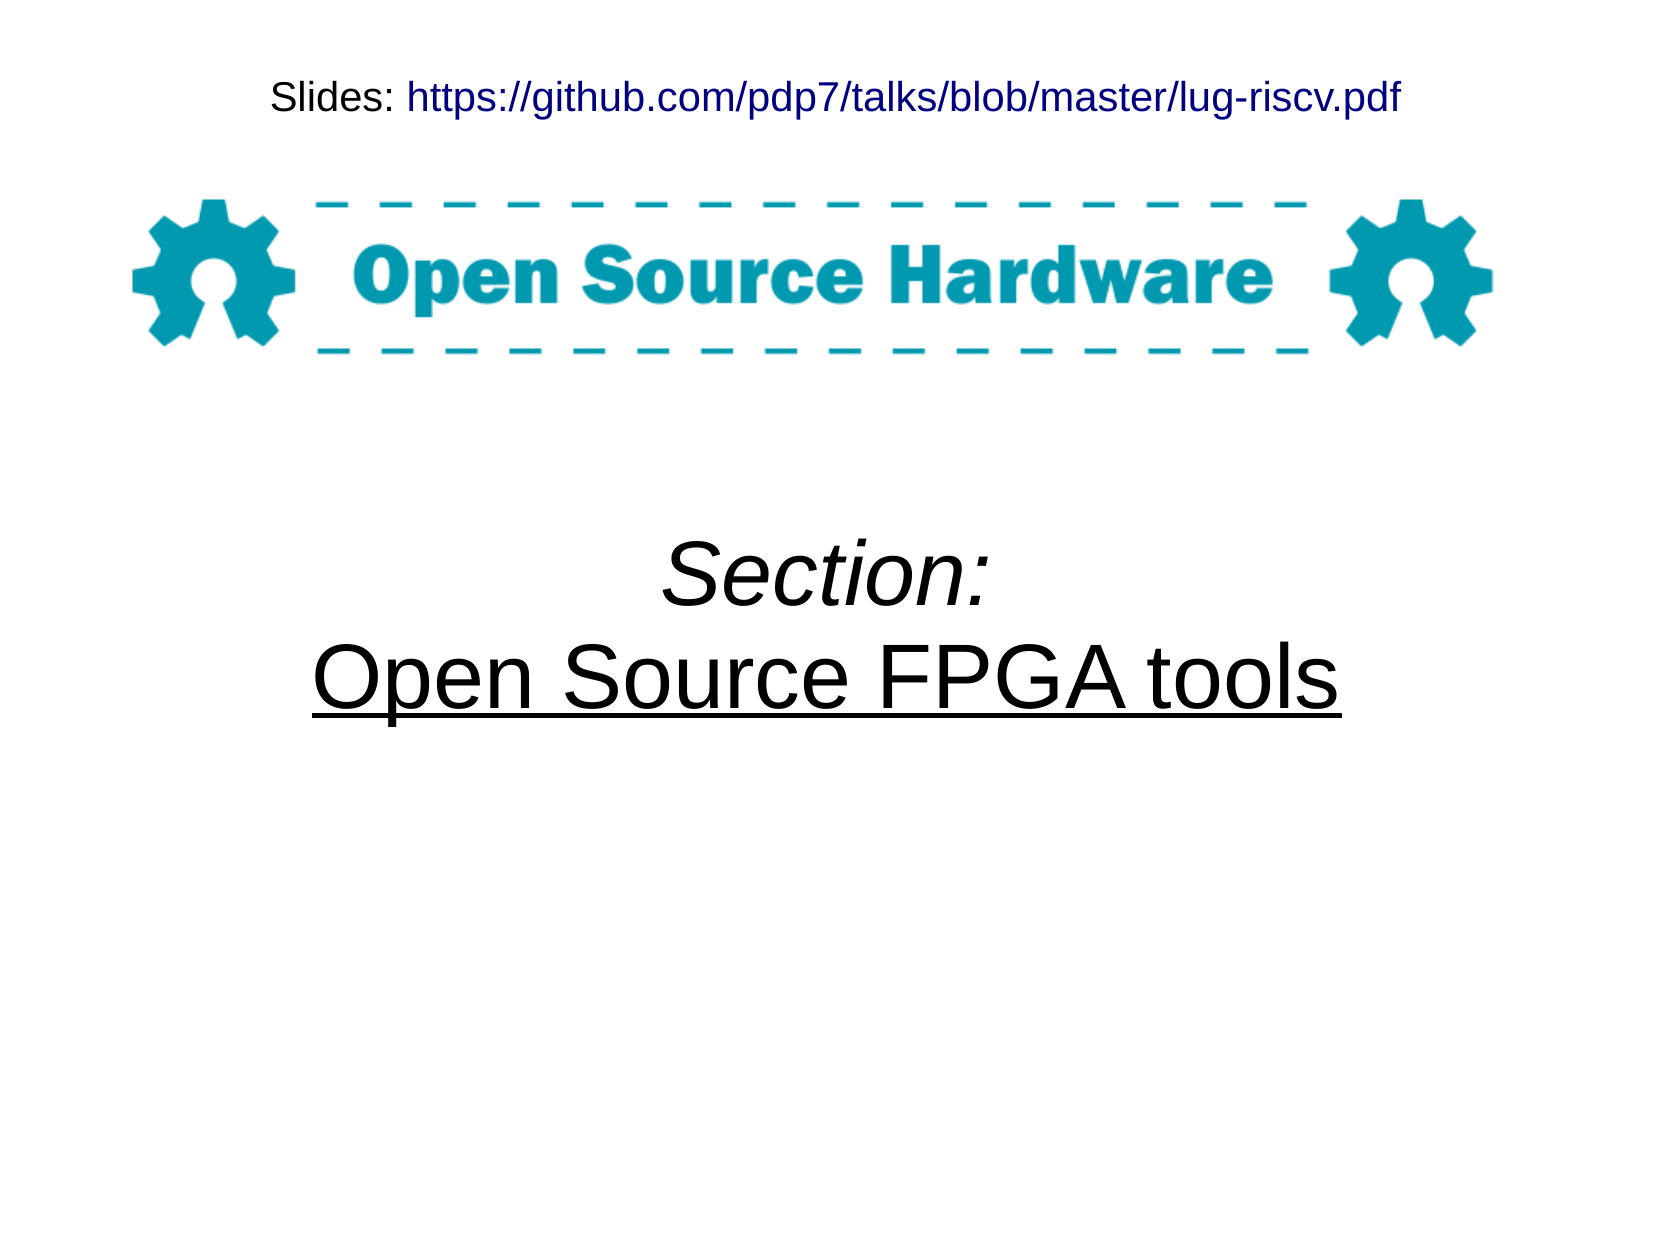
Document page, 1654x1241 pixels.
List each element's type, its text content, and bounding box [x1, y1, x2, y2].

title Section: Open Source FPGA tools [82, 521, 1571, 729]
picture [114, 217, 1531, 388]
text_box Slides: https://github.com/pdp7/talks/blob/master/lug-riscv.pdf [10, 66, 1654, 217]
